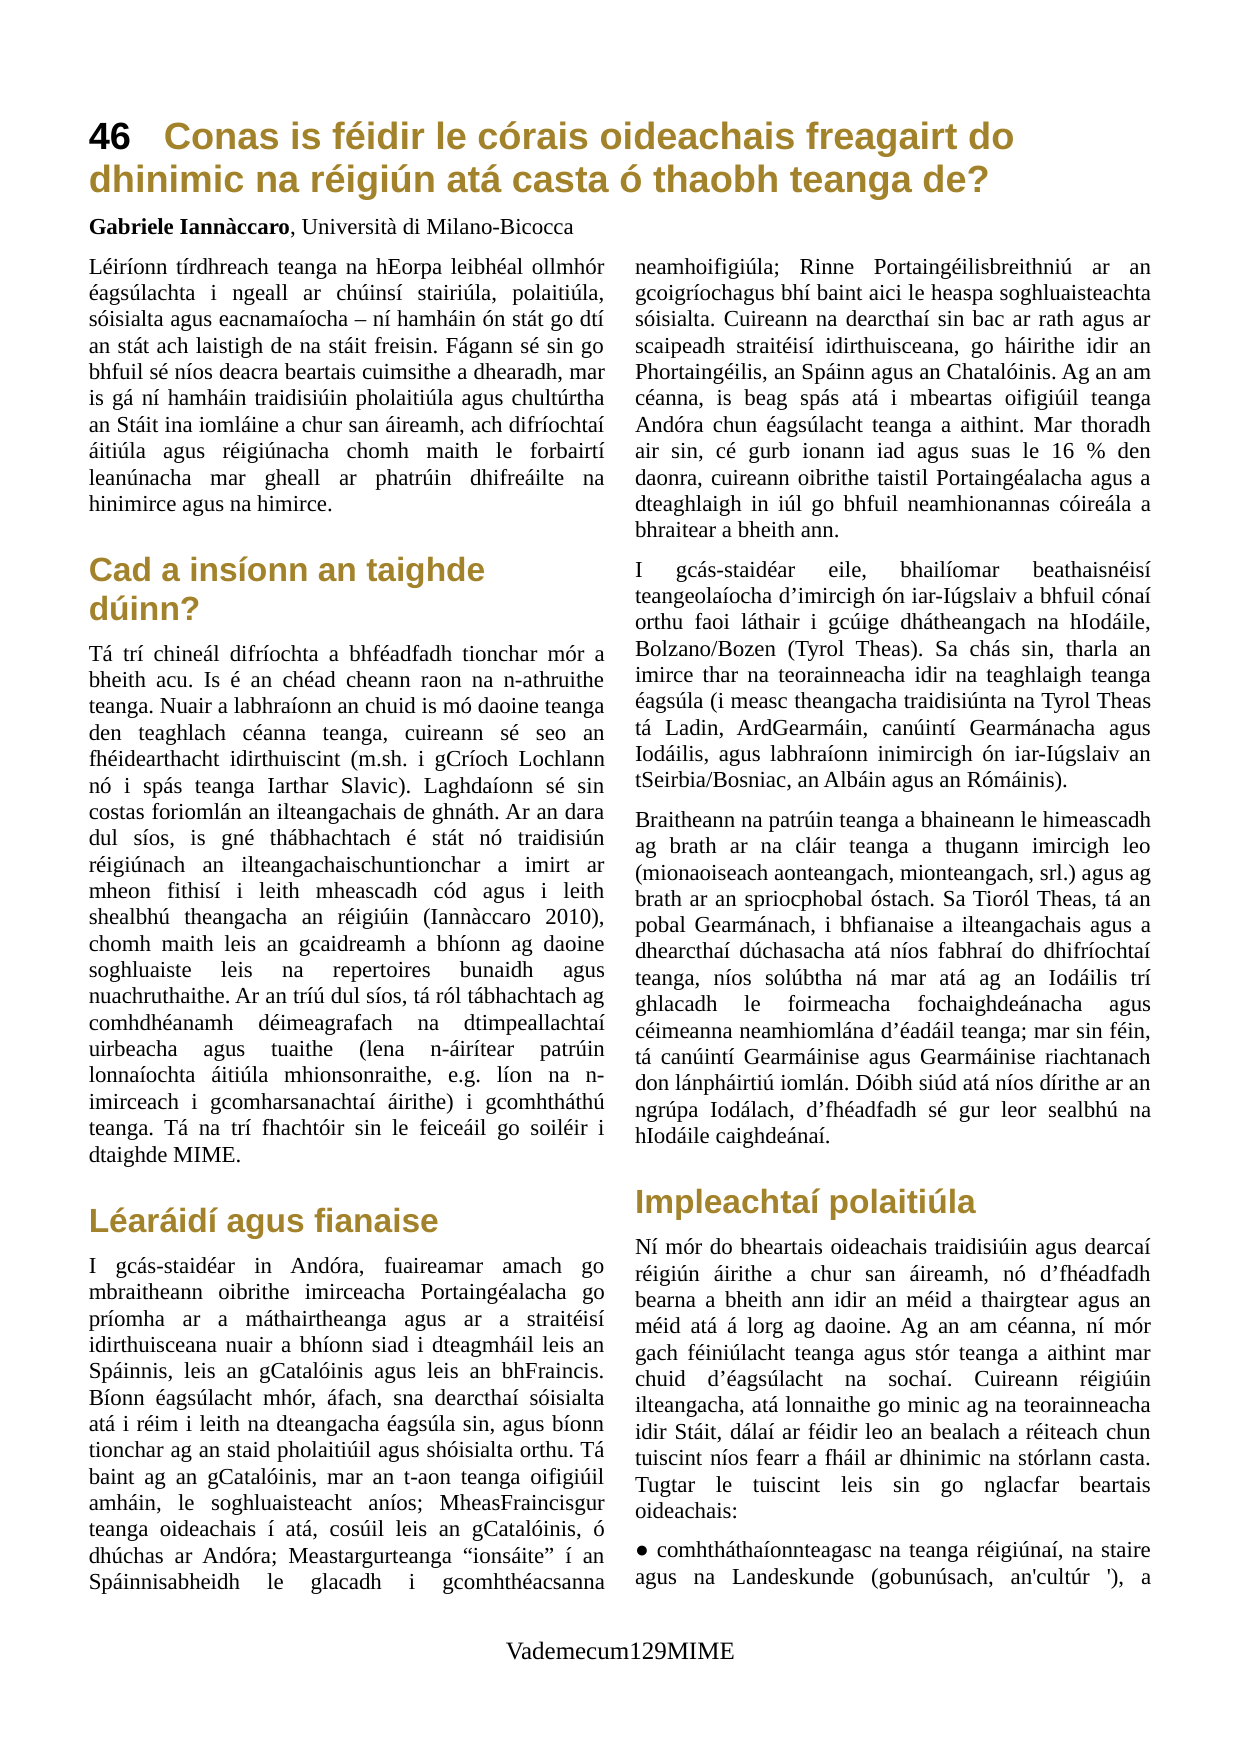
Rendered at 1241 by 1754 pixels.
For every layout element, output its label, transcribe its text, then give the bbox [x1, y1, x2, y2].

subtitle Impleachtaí polaitiúla [635, 1182, 1152, 1221]
text Gabriele Iannàccaro, Università di Milano-Bicocca [88, 213, 1152, 240]
text Tá trí chineál difríochta a bhféadfadh tionchar mór a bheith acu. Is é an chéad cheann raon na n-athruithe teanga. Nuair a labhraíonn an chuid is mó daoine teanga den teaghlach céanna teanga, cuireann sé seo an fhéidearthacht idirthuiscint (m.sh. i gCríoch Lochlann nó i spás teanga Iarthar Slavic). Laghdaíonn sé sin costas foriomlán an ilteangachais de ghnáth. Ar an dara dul síos, is gné thábhachtach é stát nó traidisiún réigiúnach an ilteangachaischuntionchar a imirt ar mheon fithisí i leith mheascadh cód agus i leith shealbhú theangacha an réigiúin (Iannàccaro 2010), chomh maith leis an gcaidreamh a bhíonn ag daoine soghluaiste leis na repertoires bunaidh agus nuachruthaithe. Ar an tríú dul síos, tá ról tábhachtach ag comhdhéanamh déimeagrafach na dtimpeallachtaí uirbeacha agus tuaithe (lena n-áirítear patrúin lonnaíochta áitiúla mhionsonraithe, e.g. líon na n-imirceach i gcomharsanachtaí áirithe) i gcomhtháthú teanga. Tá na trí fhachtóir sin le feiceáil go soiléir i dtaighde MIME. [88, 640, 605, 1167]
text I gcás-staidéar eile, bhailíomar beathaisnéisí teangeolaíocha d’imircigh ón iar-Iúgslaiv a bhfuil cónaí orthu faoi láthair i gcúige dhátheangach na hIodáile, Bolzano/Bozen (Tyrol Theas). Sa chás sin, tharla an imirce thar na teorainneacha idir na teaghlaigh teanga éagsúla (i measc theangacha traidisiúnta na Tyrol Theas tá Ladin, ArdGearmáin, canúintí Gearmánacha agus Iodáilis, agus labhraíonn inimircigh ón iar-Iúgslaiv an tSeirbia/Bosniac, an Albáin agus an Rómáinis). [635, 556, 1152, 793]
text Braitheann na patrúin teanga a bhaineann le himeascadh ag brath ar na cláir teanga a thugann imircigh leo (mionaoiseach aonteangach, mionteangach, srl.) agus ag brath ar an spriocphobal óstach. Sa Tioról Theas, tá an pobal Gearmánach, i bhfianaise a ilteangachais agus a dhearcthaí dúchasacha atá níos fabhraí do dhifríochtaí teanga, níos solúbtha ná mar atá ag an Iodáilis trí ghlacadh le foirmeacha fochaighdeánacha agus céimeanna neamhiomlána d’éadáil teanga; mar sin féin, tá canúintí Gearmáinise agus Gearmáinise riachtanach don lánpháirtiú iomlán. Dóibh siúd atá níos dírithe ar an ngrúpa Iodálach, d’fhéadfadh sé gur leor sealbhú na hIodáile caighdeánaí. [635, 806, 1152, 1148]
subtitle Conas is féidir le córais oideachais freagairt do dhinimic na réigiún atá casta ó thaobh teanga de? [88, 113, 1152, 201]
text neamhoifigiúla; Rinne Portaingéilisbreithniú ar an gcoigríochagus bhí baint aici le heaspa soghluaisteachta sóisialta. Cuireann na dearcthaí sin bac ar rath agus ar scaipeadh straitéisí idirthuisceana, go háirithe idir an Phortaingéilis, an Spáinn agus an Chatalóinis. Ag an am céanna, is beag spás atá i mbeartas oifigiúil teanga Andóra chun éagsúlacht teanga a aithint. Mar thoradh air sin, cé gurb ionann iad agus suas le 16 % den daonra, cuireann oibrithe taistil Portaingéalacha agus a dteaghlaigh in iúl go bhfuil neamhionannas cóireála a bhraitear a bheith ann. [635, 253, 1152, 543]
text I gcás-staidéar in Andóra, fuaireamar amach go mbraitheann oibrithe imirceacha Portaingéalacha go príomha ar a máthairtheanga agus ar a straitéisí idirthuisceana nuair a bhíonn siad i dteagmháil leis an Spáinnis, leis an gCatalóinis agus leis an bhFraincis. Bíonn éagsúlacht mhór, áfach, sna dearcthaí sóisialta atá i réim i leith na dteangacha éagsúla sin, agus bíonn tionchar ag an staid pholaitiúil agus shóisialta orthu. Tá baint ag an gCatalóinis, mar an t-aon teanga oifigiúil amháin, le soghluaisteacht aníos; MheasFraincisgur teanga oideachais í atá, cosúil leis an gCatalóinis, ó dhúchas ar Andóra; Meastargurteanga “ionsáite” í an Spáinnisabheidh le glacadh i gcomhthéacsanna [88, 1252, 605, 1594]
text ● comhtháthaíonnteagasc na teanga réigiúnaí, na staire agus na Landeskunde (gobunúsach, an'cultúr '), a [635, 1536, 1152, 1589]
subtitle Léaráidí agus fianaise [88, 1201, 605, 1239]
subtitle Cad a insíonn an taighde dúinn? [88, 550, 605, 627]
text Léiríonn tírdhreach teanga na hEorpa leibhéal ollmhór éagsúlachta i ngeall ar chúinsí stairiúla, polaitiúla, sóisialta agus eacnamaíocha – ní hamháin ón stát go dtí an stát ach laistigh de na stáit freisin. Fágann sé sin go bhfuil sé níos deacra beartais cuimsithe a dhearadh, mar is gá ní hamháin traidisiúin pholaitiúla agus chultúrtha an Stáit ina iomláine a chur san áireamh, ach difríochtaí áitiúla agus réigiúnacha chomh maith le forbairtí leanúnacha mar gheall ar phatrúin dhifreáilte na hinimirce agus na himirce. [88, 253, 605, 516]
text Ní mór do bheartais oideachais traidisiúin agus dearcaí réigiún áirithe a chur san áireamh, nó d’fhéadfadh bearna a bheith ann idir an méid a thairgtear agus an méid atá á lorg ag daoine. Ag an am céanna, ní mór gach féiniúlacht teanga agus stór teanga a aithint mar chuid d’éagsúlacht na sochaí. Cuireann réigiúin ilteangacha, atá lonnaithe go minic ag na teorainneacha idir Stáit, dálaí ar féidir leo an bealach a réiteach chun tuiscint níos fearr a fháil ar dhinimic na stórlann casta. Tugtar le tuiscint leis sin go nglacfar beartais oideachais: [635, 1233, 1152, 1523]
